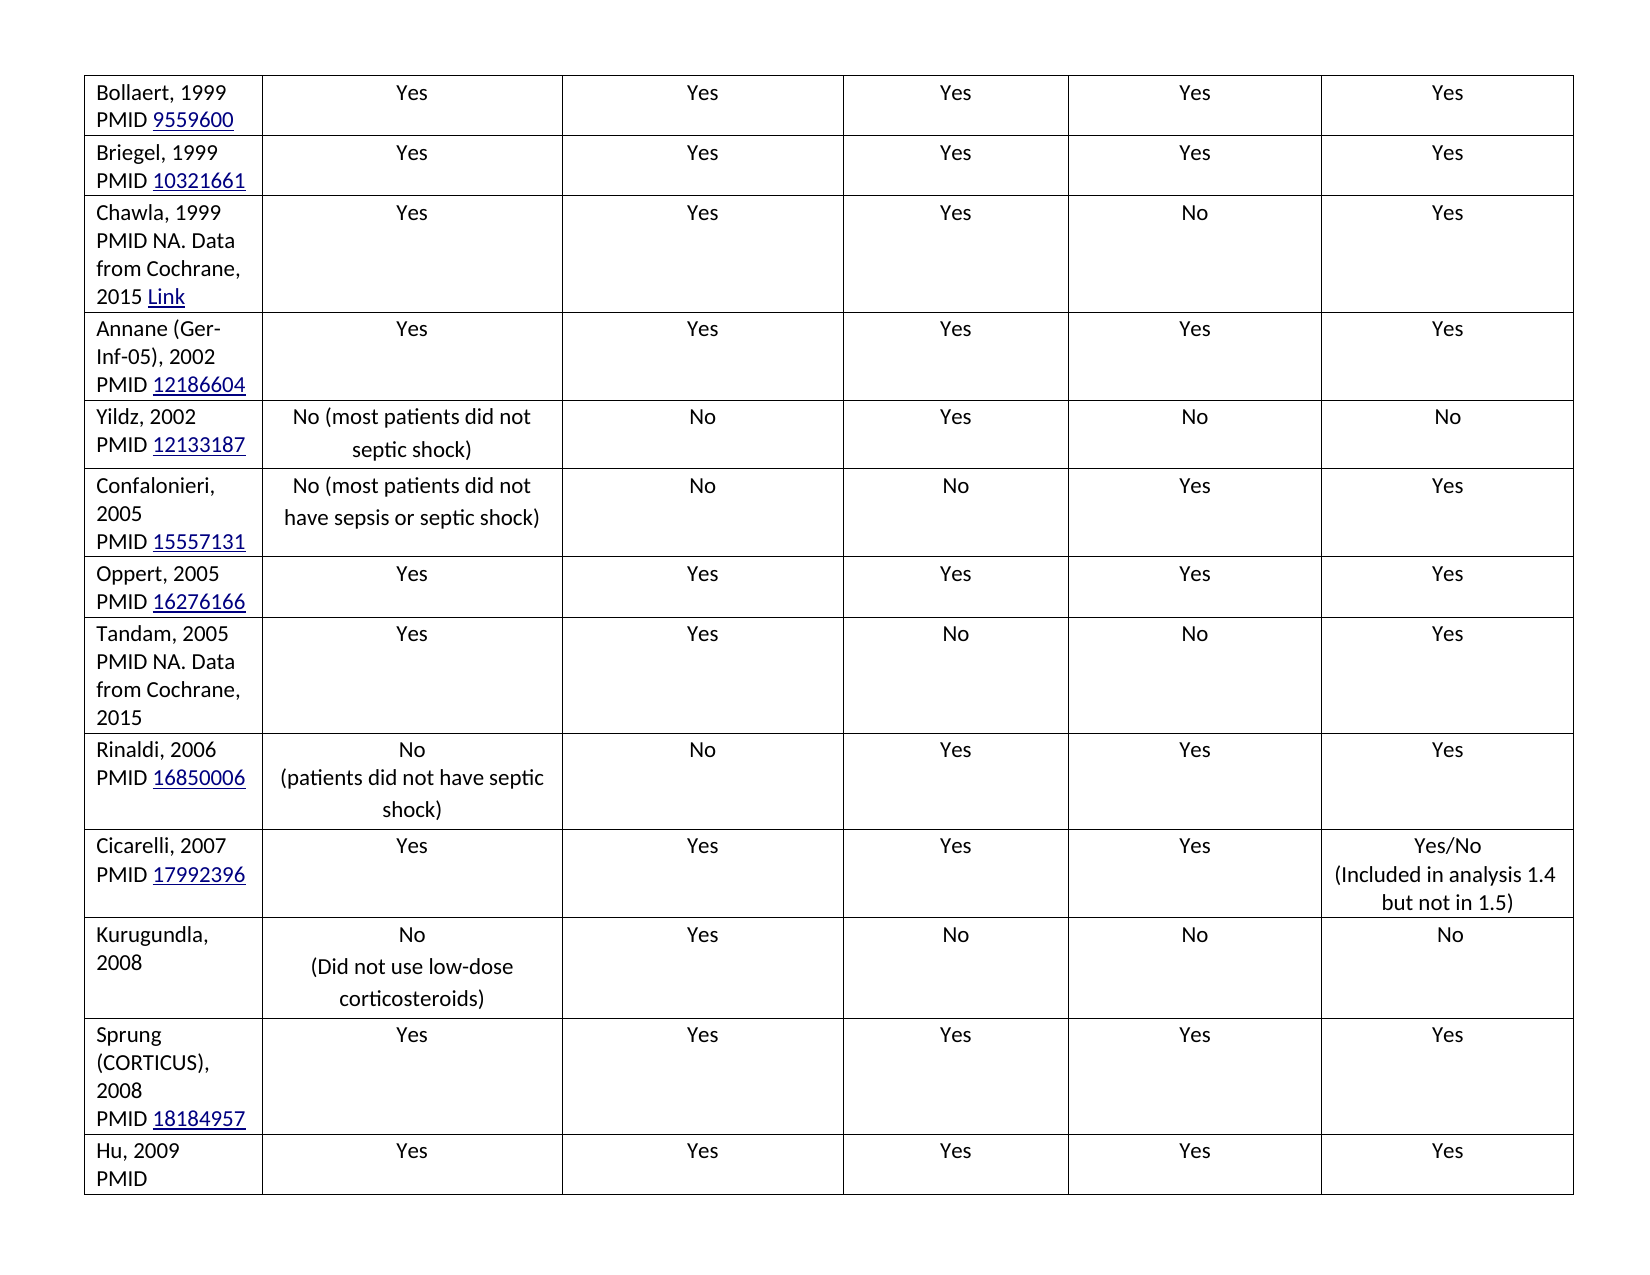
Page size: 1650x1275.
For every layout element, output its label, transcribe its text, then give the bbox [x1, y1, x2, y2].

table_cell No [1069, 401, 1321, 468]
table_cell Yes [1069, 136, 1321, 195]
table_cell Yes [563, 618, 843, 733]
table_cell Yes [263, 1019, 562, 1134]
table_cell No [1069, 618, 1321, 733]
table_cell Yes [1069, 1135, 1321, 1194]
table_cell Yes [563, 196, 843, 312]
table_cell Yes [563, 918, 843, 1018]
table_cell Yes [1322, 1019, 1573, 1134]
table_cell Yes [844, 734, 1068, 829]
table_cell Annane (Ger-Inf-05), 2002 PMID 12186604 [85, 313, 262, 400]
table_cell Yes [563, 136, 843, 195]
table_cell Bollaert, 1999 PMID 9559600 [85, 76, 262, 135]
table_cell Kurugundla, 2008 [85, 918, 262, 1018]
table_cell Yes [563, 313, 843, 400]
table_cell Yes [844, 1019, 1068, 1134]
table_cell Yildz, 2002 PMID 12133187 [85, 401, 262, 468]
table_cell Hu, 2009 PMID [85, 1135, 262, 1194]
table_cell No [563, 734, 843, 829]
table_cell Yes [1322, 1135, 1573, 1194]
table_cell Yes [1069, 830, 1321, 917]
table_cell Yes [263, 76, 562, 135]
table_cell No (patients did not have septic shock) [263, 734, 562, 829]
table_cell No [844, 918, 1068, 1018]
table_cell No [1069, 918, 1321, 1018]
table_cell No [1322, 918, 1573, 1018]
table_cell No [1322, 401, 1573, 468]
table_cell No [563, 469, 843, 556]
table_cell Yes [1069, 313, 1321, 400]
table_cell Sprung (CORTICUS), 2008 PMID 18184957 [85, 1019, 262, 1134]
table_cell Yes [844, 76, 1068, 135]
table_cell Yes [844, 313, 1068, 400]
table_cell No [844, 469, 1068, 556]
table_cell Yes [1322, 196, 1573, 312]
table_cell No [844, 618, 1068, 733]
table_cell Yes [563, 76, 843, 135]
table_cell Yes [1322, 734, 1573, 829]
table_cell Yes [263, 136, 562, 195]
table_cell No [563, 401, 843, 468]
table_cell Yes [263, 313, 562, 400]
table_cell No [1069, 196, 1321, 312]
table_cell Yes [1069, 557, 1321, 617]
table_cell Chawla, 1999 PMID NA. Data from Cochrane, 2015 Link [85, 196, 262, 312]
table_cell Yes [563, 557, 843, 617]
table_cell Yes [263, 618, 562, 733]
table_cell Yes [1322, 136, 1573, 195]
table_cell No (Did not use low-dose corticosteroids) [263, 918, 562, 1018]
table_cell Yes [563, 1135, 843, 1194]
table_cell Yes [563, 1019, 843, 1134]
table_cell Briegel, 1999 PMID 10321661 [85, 136, 262, 195]
table_cell Yes [1069, 1019, 1321, 1134]
table_cell Yes [844, 136, 1068, 195]
table_cell Yes [1069, 469, 1321, 556]
table_cell Yes [1322, 618, 1573, 733]
table_cell Yes [844, 557, 1068, 617]
table_cell Yes/No (Included in analysis 1.4 but not in 1.5) [1322, 830, 1573, 917]
table_cell Yes [263, 830, 562, 917]
table_cell Oppert, 2005 PMID 16276166 [85, 557, 262, 617]
table_cell No (most patients did not have sepsis or septic shock) [263, 469, 562, 556]
table_cell Yes [1069, 734, 1321, 829]
table_cell Yes [263, 1135, 562, 1194]
table_cell Yes [844, 1135, 1068, 1194]
table_cell Yes [1069, 76, 1321, 135]
table_cell Yes [844, 830, 1068, 917]
table_cell Yes [263, 196, 562, 312]
table_cell Yes [844, 196, 1068, 312]
table_cell Cicarelli, 2007 PMID 17992396 [85, 830, 262, 917]
table_cell Yes [263, 557, 562, 617]
table_cell Confalonieri, 2005 PMID 15557131 [85, 469, 262, 556]
table_cell Yes [1322, 76, 1573, 135]
table_cell Yes [844, 401, 1068, 468]
table_cell Yes [1322, 313, 1573, 400]
table_cell Yes [1322, 469, 1573, 556]
table_cell Yes [1322, 557, 1573, 617]
table_cell Tandam, 2005 PMID NA. Data from Cochrane, 2015 [85, 618, 262, 733]
table_cell Rinaldi, 2006 PMID 16850006 [85, 734, 262, 829]
table_cell Yes [563, 830, 843, 917]
table_cell No (most patients did not septic shock) [263, 401, 562, 468]
